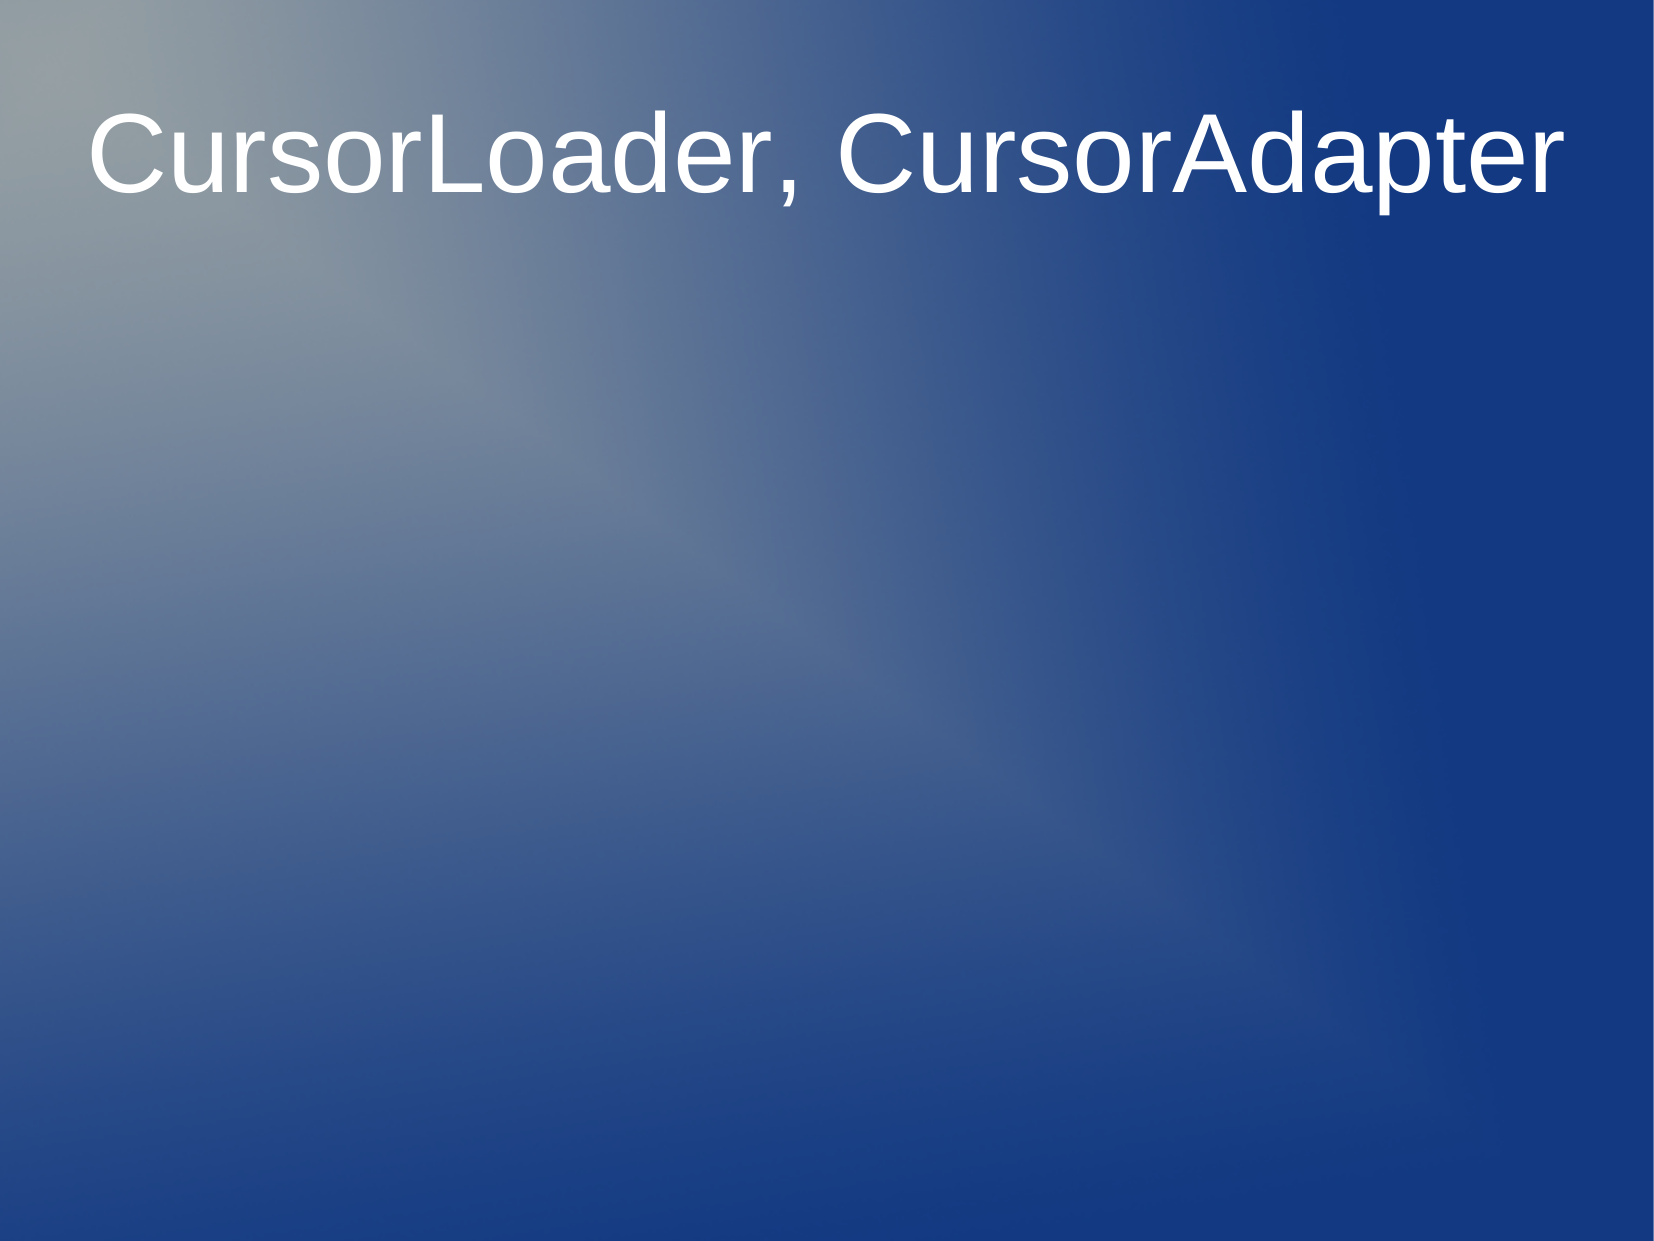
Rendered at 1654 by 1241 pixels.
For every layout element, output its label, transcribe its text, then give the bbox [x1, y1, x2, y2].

title CursorLoader, CursorAdapter [82, 49, 1571, 257]
picture [0, 0, 1654, 1241]
